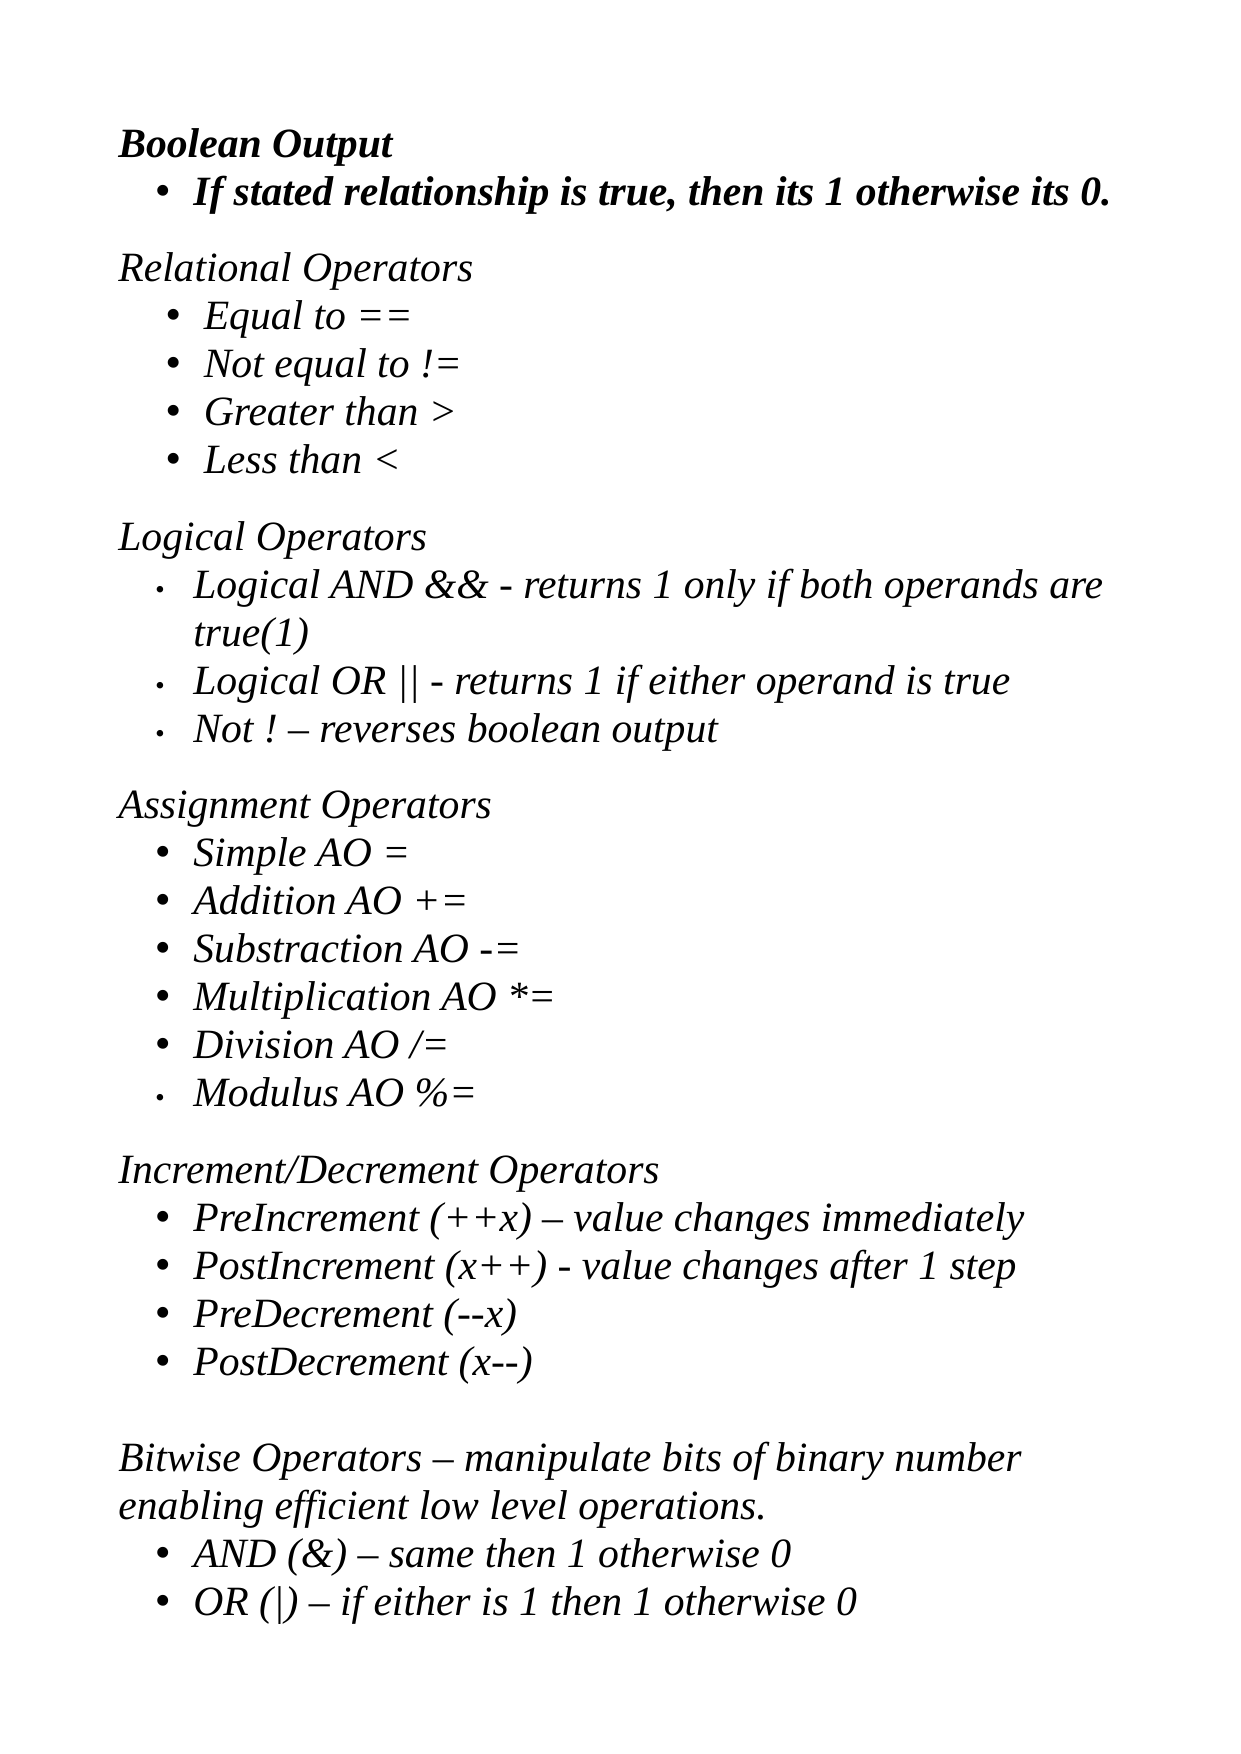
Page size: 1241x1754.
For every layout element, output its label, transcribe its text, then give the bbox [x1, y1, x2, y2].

list Multiplication AO *= [156, 972, 1122, 1020]
text Relational Operators [118, 243, 1122, 291]
list Less than < [166, 435, 1122, 483]
list PreIncrement (++x) – value changes immediately [156, 1192, 1122, 1241]
text Boolean Output [118, 118, 1122, 166]
list PostIncrement (x++) - value changes after 1 step [156, 1241, 1122, 1288]
list PostDecrement (x--) [156, 1337, 1122, 1384]
list Greater than > [166, 387, 1122, 435]
text Increment/Decrement Operators [118, 1144, 1122, 1192]
list Logical OR || - returns 1 if either operand is true [156, 655, 1122, 703]
text Assignment Operators [118, 780, 1122, 828]
list OR (|) – if either is 1 then 1 otherwise 0 [156, 1576, 1122, 1624]
text Logical Operators [118, 512, 1122, 559]
list Not ! – reverses boolean output [156, 703, 1122, 751]
text Bitwise Operators – manipulate bits of binary number enabling efficient low level operations. [118, 1432, 1122, 1528]
list Simple AO = [156, 828, 1122, 876]
list Substraction AO -= [156, 924, 1122, 972]
list Modulus AO %= [156, 1068, 1122, 1116]
list Addition AO += [156, 876, 1122, 924]
list Not equal to != [166, 339, 1122, 387]
list If stated relationship is true, then its 1 otherwise its 0. [156, 166, 1122, 214]
list Division AO /= [156, 1020, 1122, 1068]
list PreDecrement (--x) [156, 1288, 1122, 1337]
list Equal to == [166, 291, 1122, 339]
list AND (&) – same then 1 otherwise 0 [156, 1528, 1122, 1576]
list Logical AND && - returns 1 only if both operands are true(1) [156, 559, 1122, 655]
